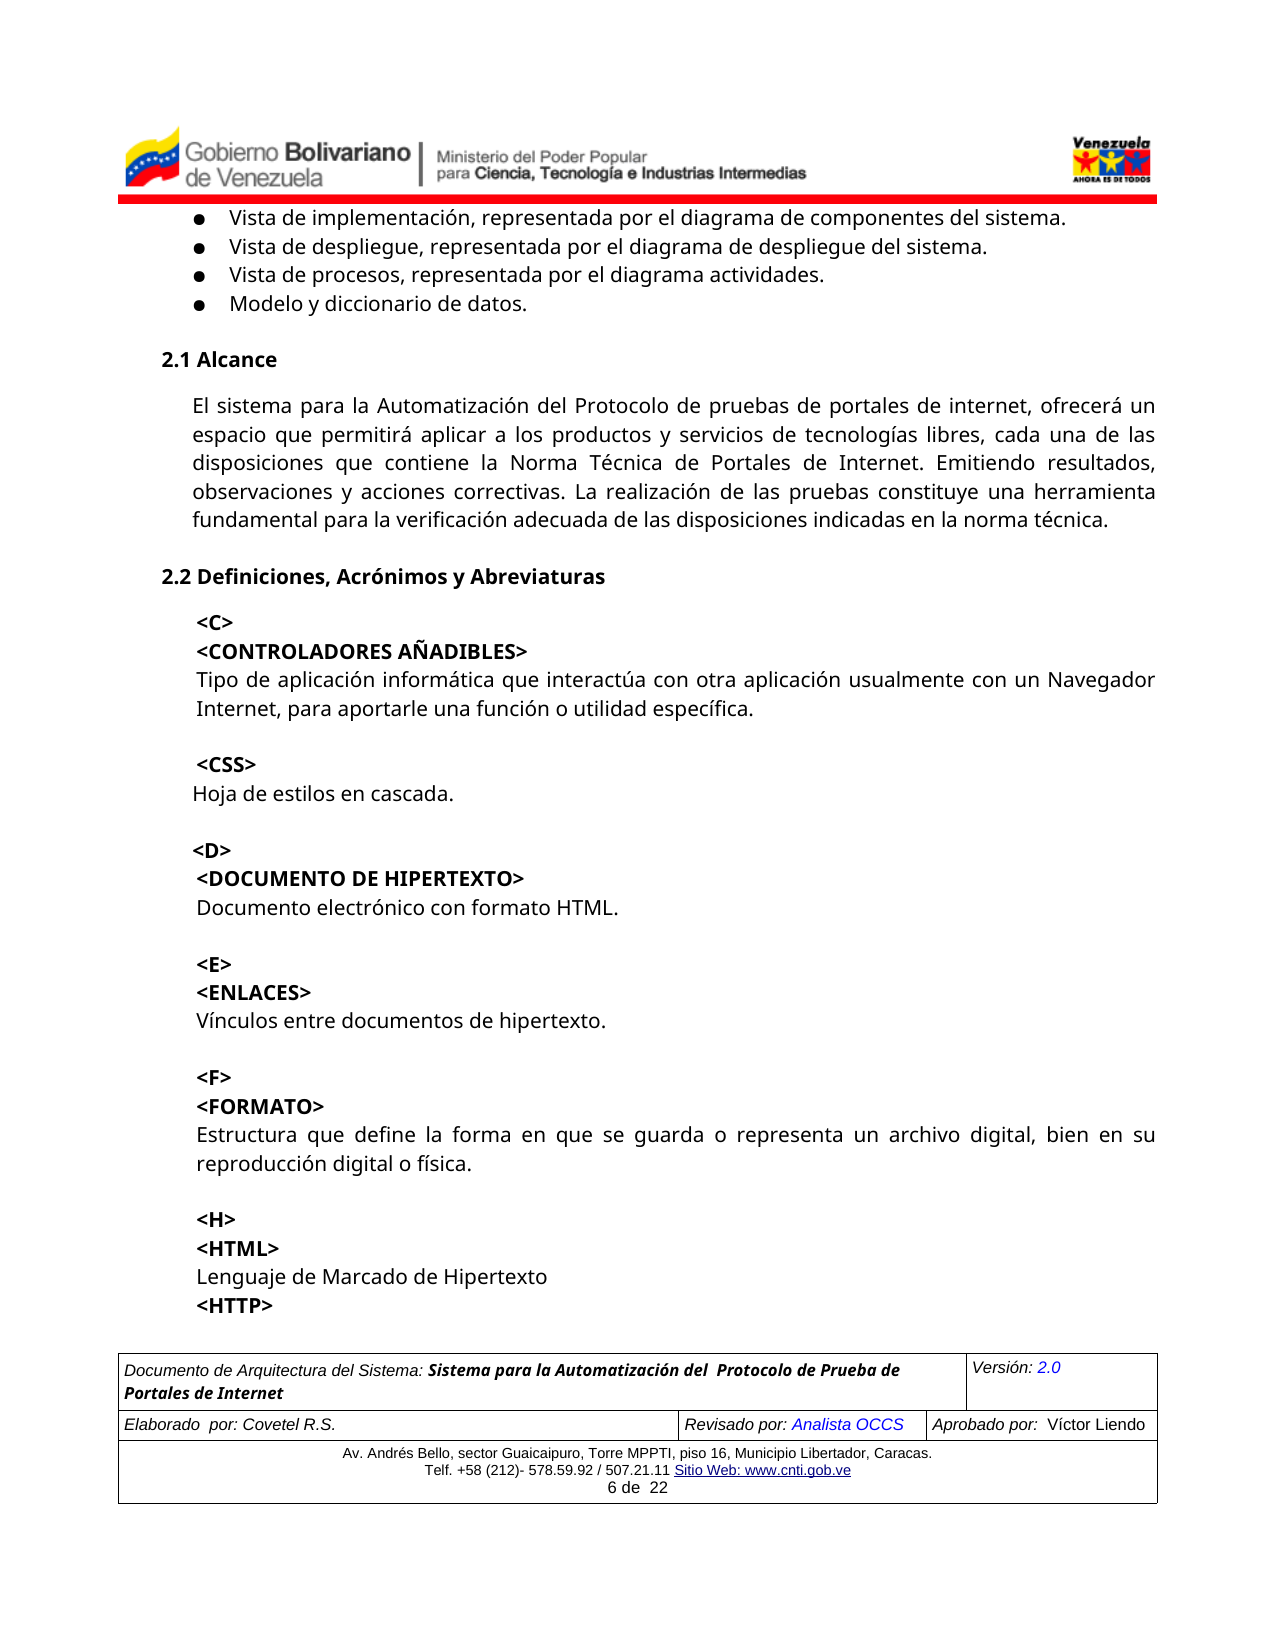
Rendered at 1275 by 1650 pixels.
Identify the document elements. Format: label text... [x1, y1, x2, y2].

text <E> [196, 950, 1157, 978]
text <FORMATO> [196, 1092, 1157, 1120]
text <D> [118, 836, 1157, 864]
subtitle Alcance [156, 346, 1157, 374]
list Vista de procesos, representada por el diagrama actividades. [192, 260, 1157, 289]
text Lenguaje de Marcado de Hipertexto [196, 1262, 1157, 1291]
text <C> [196, 608, 1157, 637]
text Vínculos entre documentos de hipertexto. [196, 1007, 1157, 1035]
subtitle Definiciones, Acrónimos y Abreviaturas [156, 562, 1157, 591]
text Tipo de aplicación informática que interactúa con otra aplicación usualmente con un Navegador Internet, para aportarle una función o utilidad específica. [196, 665, 1157, 722]
text Estructura que define la forma en que se guarda o representa un archivo digital, bien en su reproducción digital o física. [196, 1120, 1157, 1177]
text <HTML> [196, 1234, 1157, 1262]
text <H> [196, 1206, 1157, 1234]
text Hoja de estilos en cascada. [118, 779, 1157, 807]
text <DOCUMENTO DE HIPERTEXTO> [196, 864, 1157, 893]
list Vista de implementación, representada por el diagrama de componentes del sistema. [192, 204, 1157, 232]
text Documento electrónico con formato HTML. [196, 893, 1157, 921]
list Vista de despliegue, representada por el diagrama de despliegue del sistema. [192, 232, 1157, 260]
text El sistema para la Automatización del Protocolo de pruebas de portales de internet, ofrecerá un espacio que permitirá aplicar a los productos y servicios de tecnologías libres, cada una de las disposiciones que contiene la Norma Técnica de Portales de Internet. Emitiendo resultados, observaciones y acciones correctivas. La realización de las pruebas constituye una herramienta fundamental para la verificación adecuada de las disposiciones indicadas en la norma técnica. [192, 392, 1157, 534]
text <HTTP> [196, 1291, 1157, 1319]
text <CONTROLADORES AÑADIBLES> [196, 637, 1157, 665]
text <F> [196, 1063, 1157, 1092]
text <CSS> [196, 751, 1157, 779]
text <ENLACES> [196, 978, 1157, 1007]
list Modelo y diccionario de datos. [192, 289, 1157, 317]
picture [118, 118, 1157, 204]
